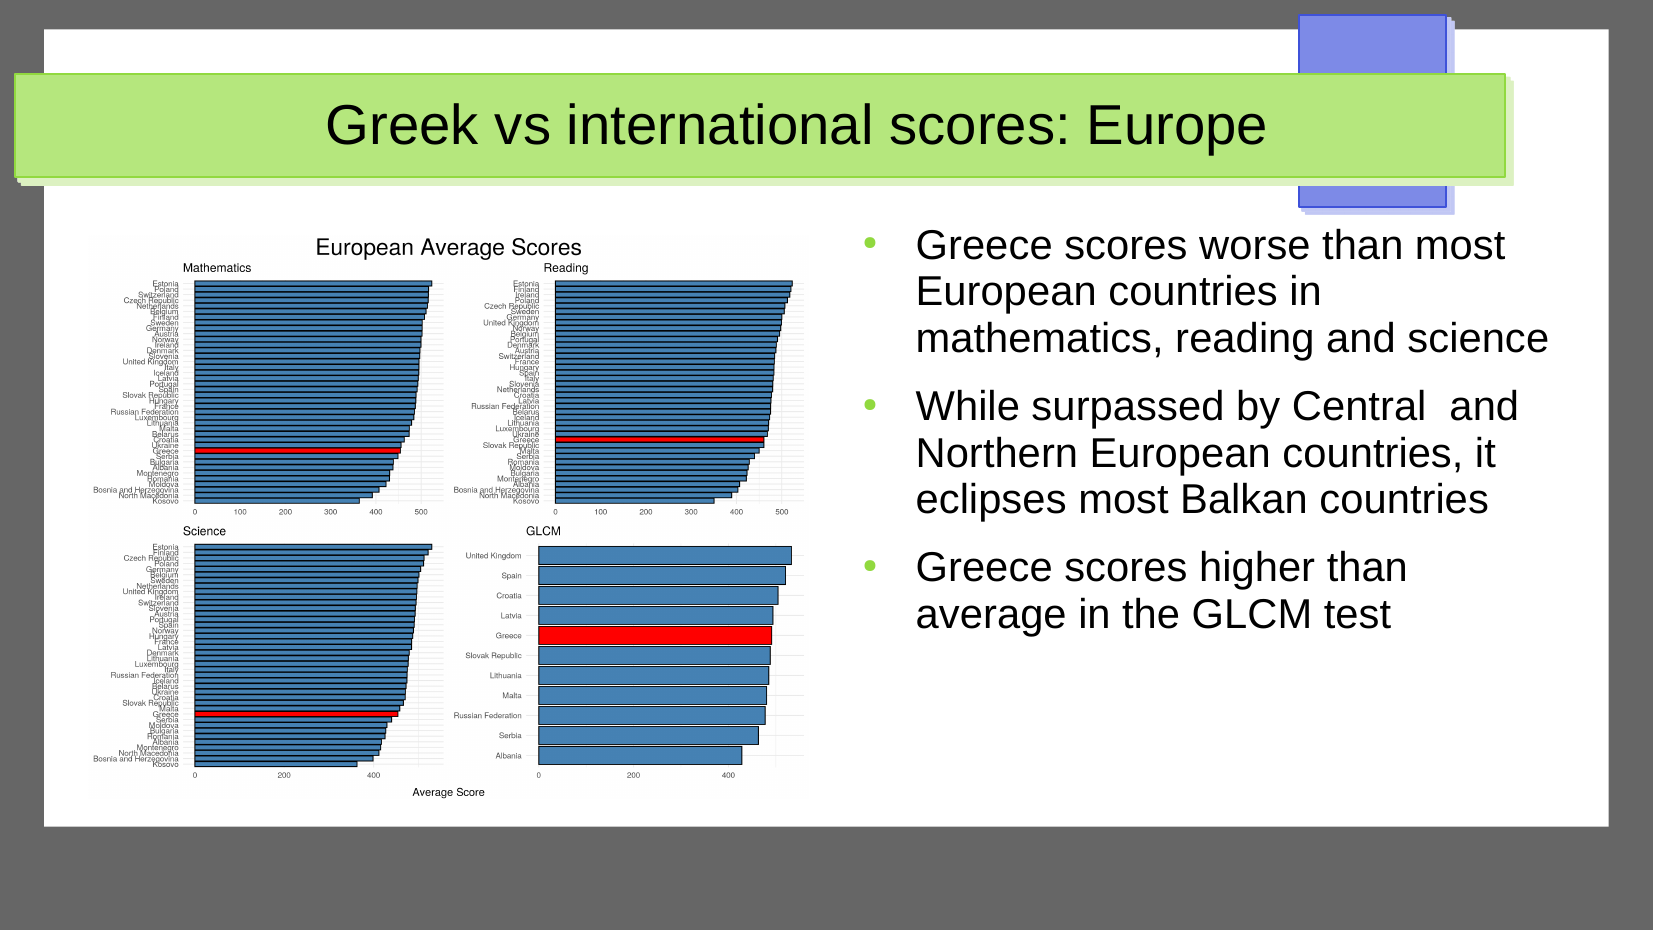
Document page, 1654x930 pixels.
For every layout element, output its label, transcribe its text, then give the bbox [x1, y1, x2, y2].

list Greece scores worse than most European countries in mathematics, reading and science While surpassed by Central and Northern European countries, it eclipses most Balkan countries Greece scores higher than average in the GLCM test [844, 221, 1566, 812]
picture [88, 235, 809, 799]
title Greek vs international scores: Europe [88, 73, 1506, 178]
